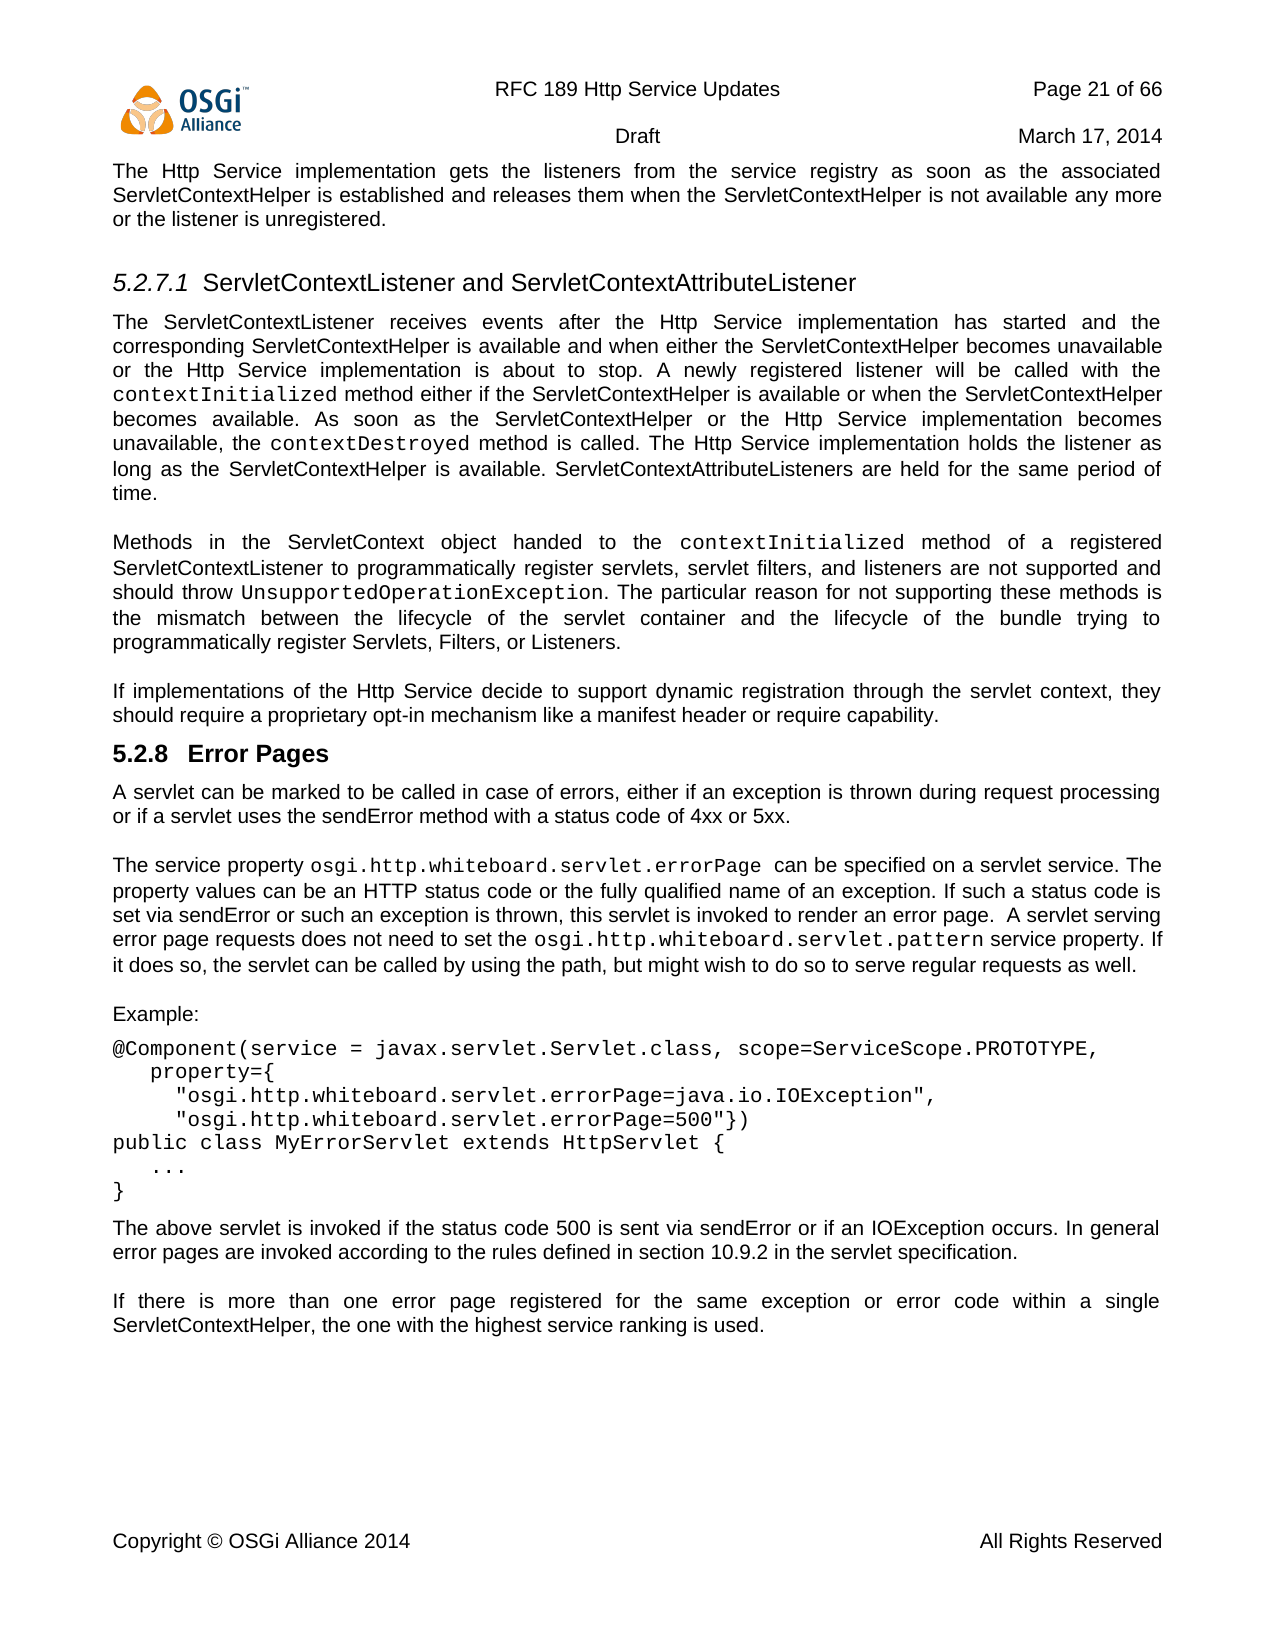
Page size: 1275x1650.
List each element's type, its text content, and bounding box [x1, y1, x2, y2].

text If there is more than one error page registered for the same exception or error code within a single ServletContextHelper, the one with the highest service ranking is used. [112, 1289, 1162, 1337]
subtitle ServletContextListener and ServletContextAttributeListener [112, 268, 1162, 297]
subtitle Error Pages [112, 739, 1162, 768]
text Methods in the ServletContext object handed to the contextInitialized method of a registered ServletContextListener to programmatically register servlets, servlet filters, and listeners are not supported and should throw UnsupportedOperationException. The particular reason for not supporting these methods is the mismatch between the lifecycle of the servlet container and the lifecycle of the bundle trying to programmatically register Servlets, Filters, or Listeners. [112, 530, 1162, 653]
text Example: [112, 1001, 1162, 1025]
text The ServletContextListener receives events after the Http Service implementation has started and the corresponding ServletContextHelper is available and when either the ServletContextHelper becomes unavailable or the Http Service implementation is about to stop. A newly registered listener will be called with the contextInitialized method either if the ServletContextHelper is available or when the ServletContextHelper becomes available. As soon as the ServletContextHelper or the Http Service implementation becomes unavailable, the contextDestroyed method is called. The Http Service implementation holds the listener as long as the ServletContextHelper is available. ServletContextAttributeListeners are held for the same period of time. [112, 309, 1162, 505]
text "osgi.http.whiteboard.servlet.errorPage=java.io.IOException", [112, 1085, 1162, 1109]
text The service property osgi.http.whiteboard.servlet.errorPage can be specified on a servlet service. The property values can be an HTTP status code or the fully qualified name of an exception. If such a status code is set via sendError or such an exception is thrown, this servlet is invoked to render an error page. A servlet serving error page requests does not need to set the osgi.http.whiteboard.servlet.pattern service property. If it does so, the servlet can be called by using the path, but might wish to do so to serve regular requests as well. [112, 853, 1162, 976]
text } [112, 1180, 1162, 1203]
text A servlet can be marked to be called in case of errors, either if an exception is thrown during request processing or if a servlet uses the sendError method with a status code of 4xx or 5xx. [112, 780, 1162, 828]
text @Component(service = javax.servlet.Servlet.class, scope=ServiceScope.PROTOTYPE, [112, 1038, 1162, 1061]
picture [113, 78, 257, 142]
text If implementations of the Http Service decide to support dynamic registration through the servlet context, they should require a proprietary opt-in mechanism like a manifest header or require capability. [112, 678, 1162, 726]
text The above servlet is invoked if the status code 500 is sent via sendError or if an IOException occurs. In general error pages are invoked according to the rules defined in section 10.9.2 in the servlet specification. [112, 1216, 1162, 1264]
text The Http Service implementation gets the listeners from the service registry as soon as the associated ServletContextHelper is established and releases them when the ServletContextHelper is not available any more or the listener is unregistered. [112, 159, 1162, 231]
text public class MyErrorServlet extends HttpServlet { [112, 1132, 1162, 1156]
text "osgi.http.whiteboard.servlet.errorPage=500"}) [112, 1109, 1162, 1132]
text property={ [112, 1061, 1162, 1085]
text ... [112, 1156, 1162, 1180]
